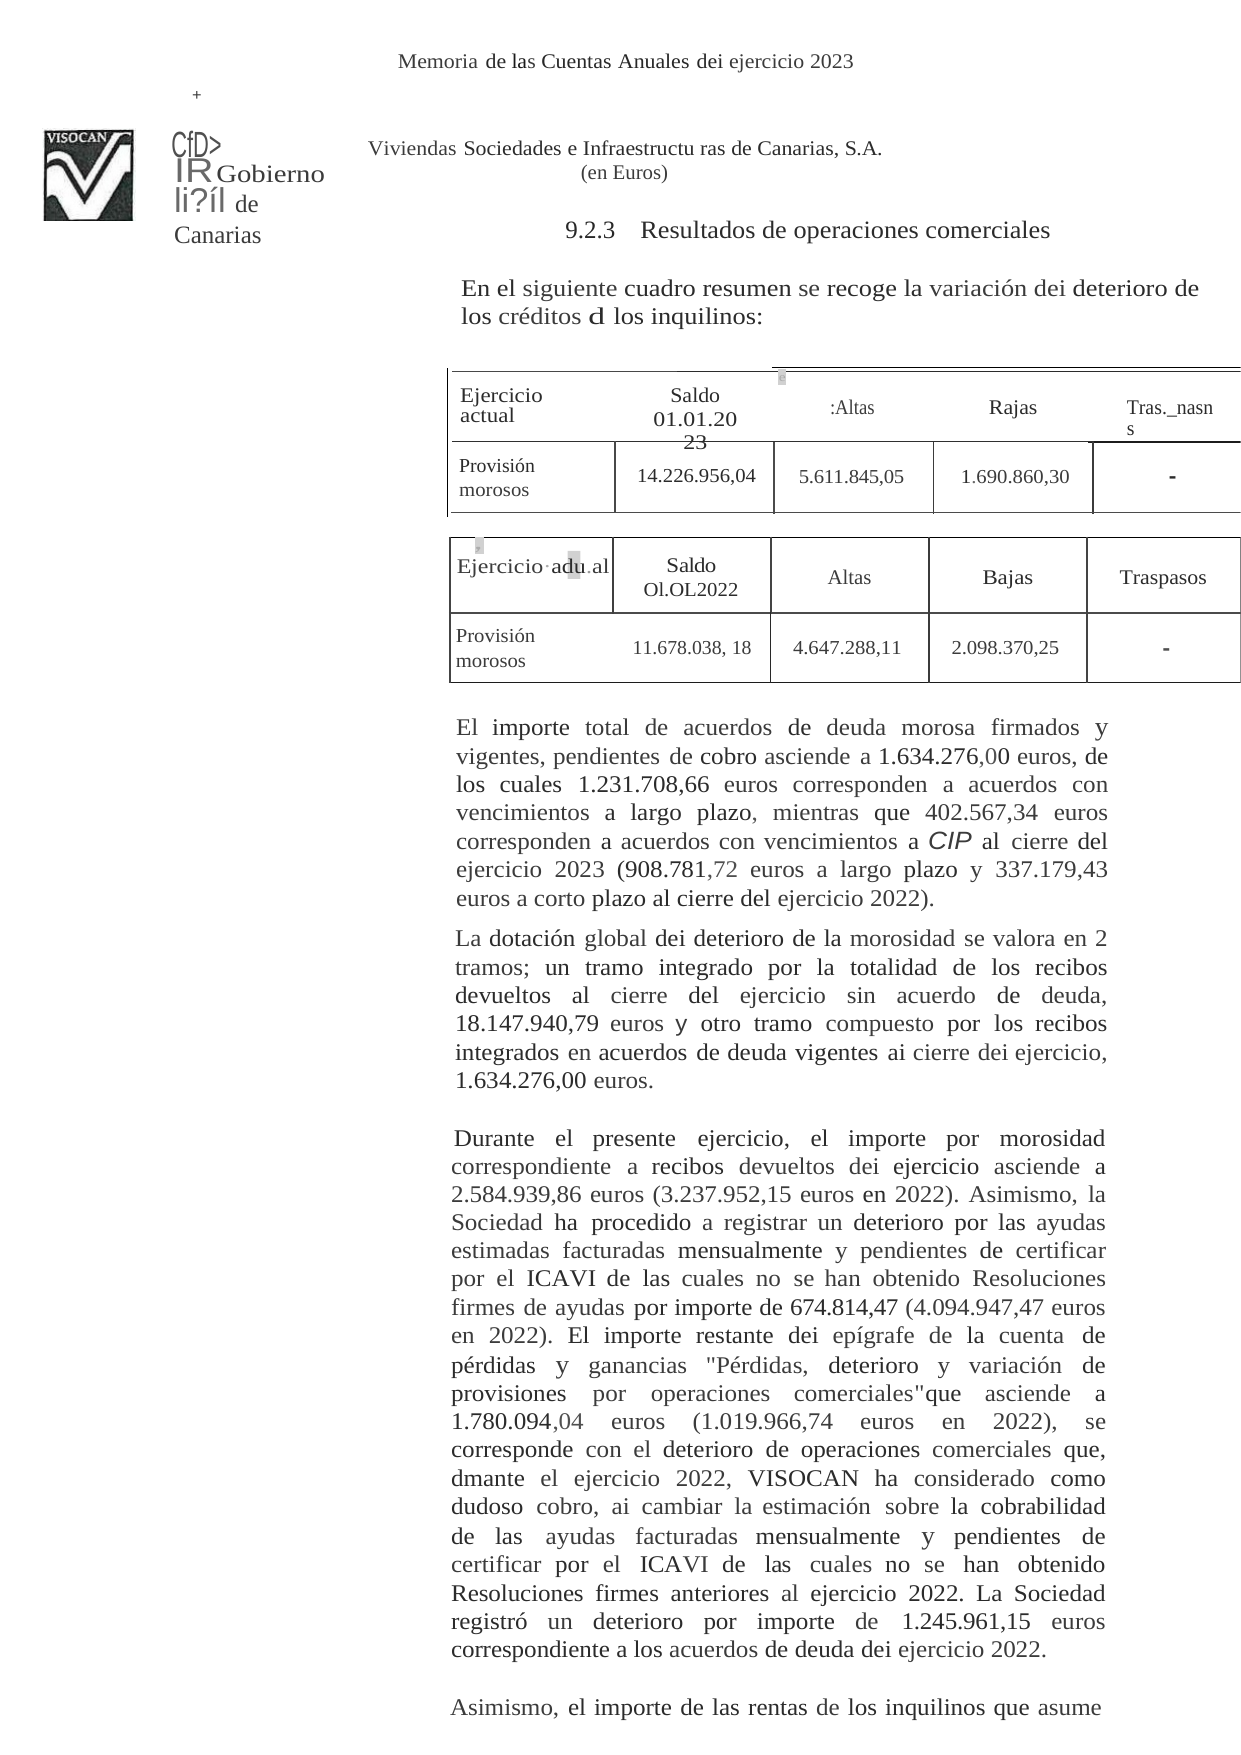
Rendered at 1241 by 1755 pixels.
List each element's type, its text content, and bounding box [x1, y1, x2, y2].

text La dotación global dei deterioro de la morosidad se valora en 2 tramos; un tramo integrado por la totalidad de los recibos devueltos al cierre del ejercicio sin acuerdo de deuda, 18.147.940,79 euros y otro tramo compuesto por los recibos integrados en acuerdos de deuda vigentes ai cierre dei ejercicio, 1.634.276,00 euros. [455, 924, 1107, 1094]
table_header Traspasos [1088, 538, 1240, 612]
table_cell - [1088, 614, 1240, 682]
table_header Altas [772, 538, 928, 612]
list Resultados de operaciones comerciales [565, 215, 1228, 244]
table_header Bajas [930, 538, 1086, 612]
text El importe total de acuerdos de deuda morosa firmados y vigentes, pendientes de cobro asciende a 1.634.276,00 euros, de los cuales 1.231.708,66 euros corresponden a acuerdos con vencimientos a largo plazo, mientras que 402.567,34 euros corresponden a acuerdos con vencimientos a CIP al cierre del ejercicio 2023 (908.781,72 euros a largo plazo y 337.179,43 euros a corto plazo al cierre del ejercicio 2022). [456, 711, 1108, 911]
table_header , [451, 538, 475, 554]
table_header . [484, 538, 612, 554]
text CfD> [167, 132, 226, 164]
text En el siguiente cuadro resumen se recoge la variación dei deterioro de los créditos d los inquilinos: [461, 274, 1228, 330]
text IRGobierno [174, 164, 346, 187]
text Asimismo, el importe de las rentas de los inquilinos que asume [450, 1693, 1102, 1720]
table_cell 4.647.288,11 [771, 614, 928, 682]
text li?íl de Canarias [174, 187, 346, 250]
table_cell 11.678.038, 18 [613, 614, 770, 682]
text Durante el presente ejercicio, el importe por morosidad correspondiente a recibos devueltos dei ejercicio asciende a 2.584.939,86 euros (3.237.952,15 euros en 2022). Asimismo, la Sociedad ha procedido a registrar un deterioro por las ayudas estimadas facturadas mensualmente y pendientes de certificar por el ICAVI de las cuales no se han obtenido Resoluciones firmes de ayudas por importe de 674.814,47 (4.094.947,47 euros en 2022). El importe restante dei epígrafe de la cuenta de pérdidas y ganancias "Pérdidas, deterioro y variación de provisiones por operaciones comerciales"que asciende a 1.780.094,04 euros (1.019.966,74 euros en 2022), se corresponde con el deterioro de operaciones comerciales que, dmante el ejercicio 2022, VISOCAN ha considerado como dudoso cobro, ai cambiar la estimación sobre la cobrabilidad de las ayudas facturadas mensualmente y pendientes de certificar por el ICAVI de las cuales no se han obtenido Resoluciones firmes anteriores al ejercicio 2022. La Sociedad registró un deterioro por importe de 1.245.961,15 euros correspondiente a los acuerdos de deuda dei ejercicio 2022. [451, 1124, 1106, 1662]
text Viviendas Sociedades e Infraestructu ras de Canarias, S.A. (en Euros) [368, 136, 882, 184]
table_cell Ejercicio·adu.al [451, 554, 612, 612]
table_header Saldo Ol.OL2022 [614, 538, 770, 612]
table_cell 2.098.370,25 [930, 614, 1086, 682]
table_cell Provisión morosos [451, 614, 613, 682]
